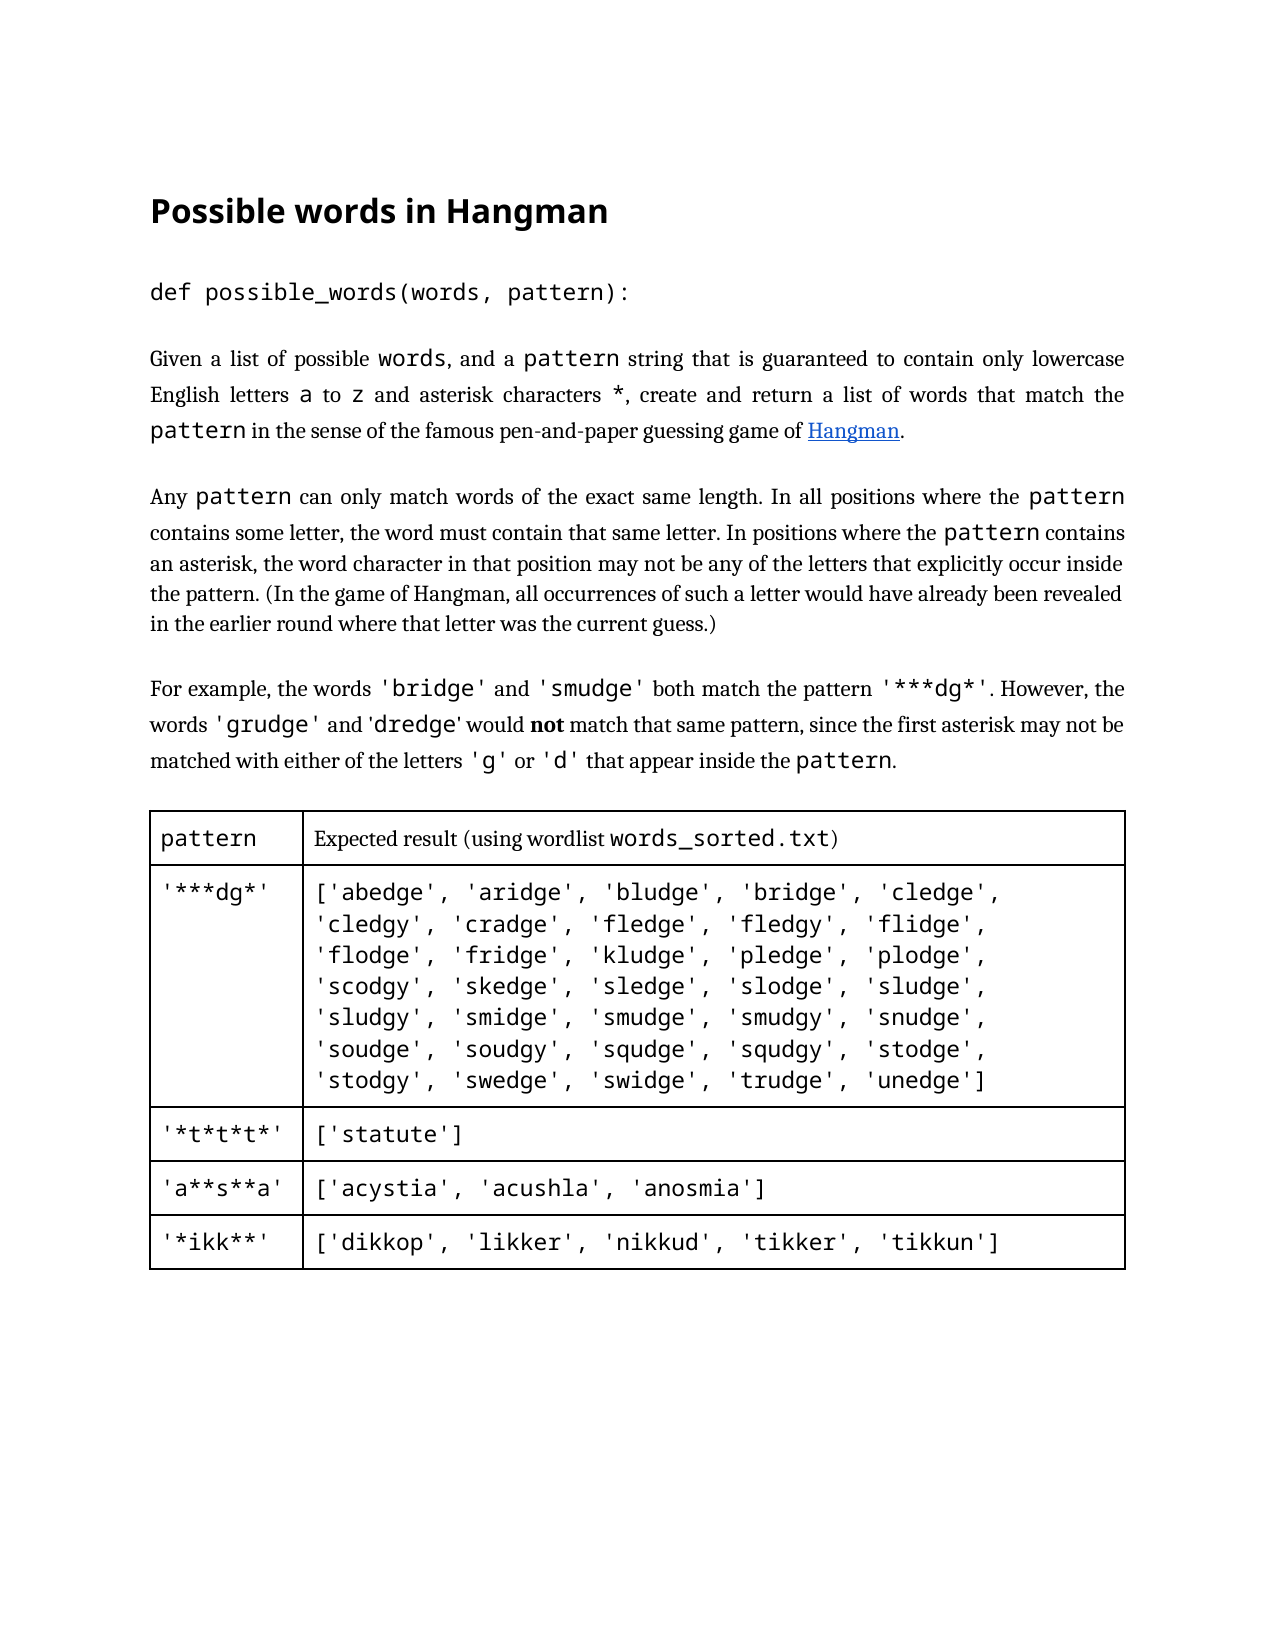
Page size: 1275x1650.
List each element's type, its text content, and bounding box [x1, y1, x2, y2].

text Given a list of possible words, and a pattern string that is guaranteed to contain only lowercase English letters a to z and asterisk characters *, create and return a list of words that match the pattern in the sense of the famous pen-and-paper guessing game of Hangman. [150, 342, 1125, 445]
table_cell 'a**s**a' [151, 1162, 302, 1214]
text Any pattern can only match words of the exact same length. In all positions where the pattern contains some letter, the word must contain that same letter. In positions where the pattern contains an asterisk, the word character in that position may not be any of the letters that explicitly occur inside the pattern. (In the game of Hangman, all occurrences of such a letter would have already been revealed in the earlier round where that letter was the current guess.) [150, 480, 1125, 638]
table_cell '*ikk**' [151, 1216, 302, 1268]
text def possible_words(words, pattern): [150, 276, 1125, 307]
table_header pattern [151, 812, 302, 864]
table_cell ['acystia', 'acushla', 'anosmia'] [304, 1162, 1124, 1214]
table_cell ['dikkop', 'likker', 'nikkud', 'tikker', 'tikkun'] [304, 1216, 1124, 1268]
table_cell '*t*t*t*' [151, 1108, 302, 1160]
table_cell '***dg*' [151, 866, 302, 1106]
text For example, the words 'bridge' and 'smudge' both match the pattern '***dg*'. However, the words 'grudge' and 'dredge' would not match that same pattern, since the first asterisk may not be matched with either of the letters 'g' or 'd' that appear inside the pattern. [150, 672, 1125, 775]
table_header Expected result (using wordlist words_sorted.txt) [304, 812, 1124, 864]
table_cell ['statute'] [304, 1108, 1124, 1160]
subtitle Possible words in Hangman [150, 187, 1125, 233]
table_cell ['abedge', 'aridge', 'bludge', 'bridge', 'cledge', 'cledgy', 'cradge', 'fledge', 'fledgy', 'flidge', 'flodge', 'fridge', 'kludge', 'pledge', 'plodge', 'scodgy', 'skedge', 'sledge', 'slodge', 'sludge', 'sludgy', 'smidge', 'smudge', 'smudgy', 'snudge', 'soudge', 'soudgy', 'squdge', 'squdgy', 'stodge', 'stodgy', 'swedge', 'swidge', 'trudge', 'unedge'] [304, 866, 1124, 1106]
